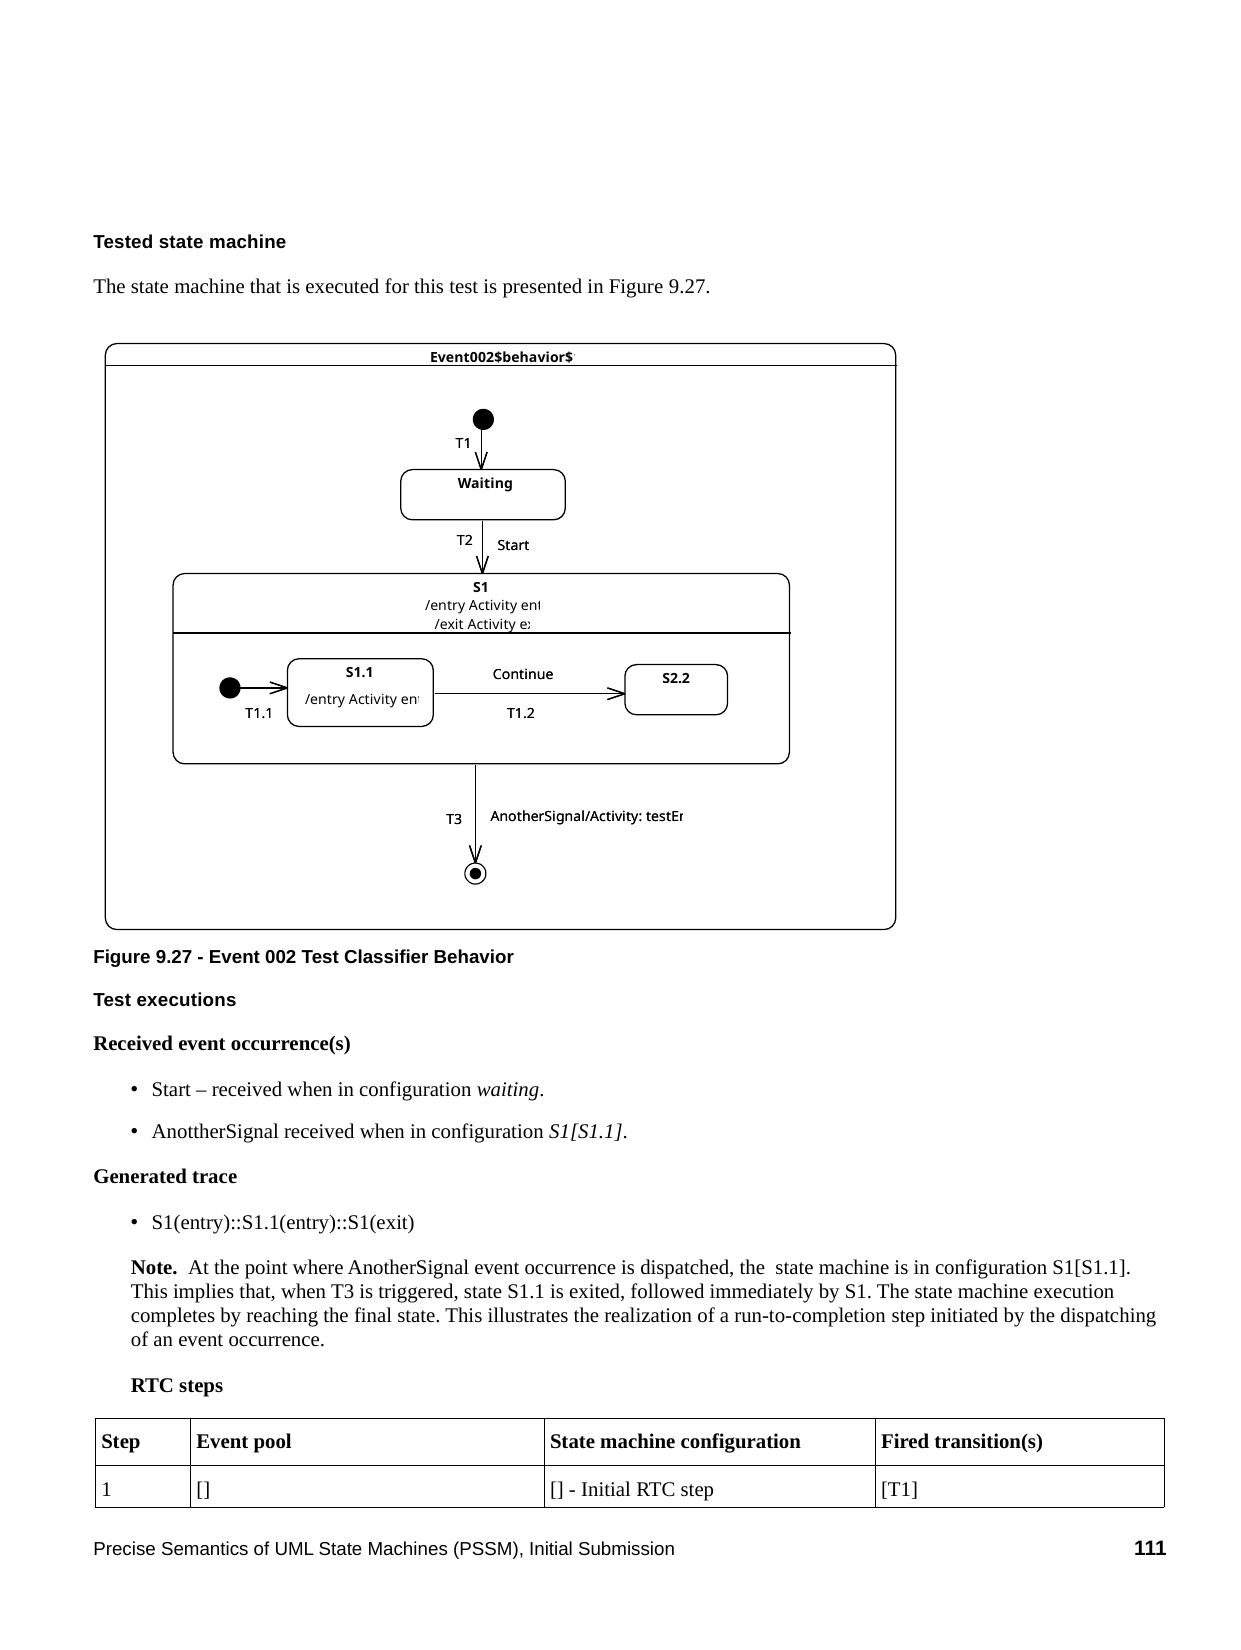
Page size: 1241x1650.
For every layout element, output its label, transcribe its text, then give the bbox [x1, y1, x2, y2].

list AnottherSignal received when in configuration S1[S1.1]. [131, 1118, 1164, 1143]
text RTC steps [131, 1372, 1164, 1397]
table_header State machine configuration [545, 1419, 875, 1465]
table_cell [] - Initial RTC step [545, 1466, 875, 1507]
list Start – received when in configuration waiting. [131, 1076, 1164, 1101]
table_cell 1 [96, 1466, 190, 1507]
text Figure 9.27 - Event 002 Test Classifier Behavior [93, 331, 909, 968]
subtitle Tested state machine [93, 231, 1164, 253]
table_cell [T1] [876, 1466, 1164, 1507]
table_cell [] [191, 1466, 544, 1507]
text Note. At the point where AnotherSignal event occurrence is dispatched, the state machine is in configuration S1[S1.1]. This implies that, when T3 is triggered, state S1.1 is exited, followed immediately by S1. The state machine execution completes by reaching the final state. This illustrates the realization of a run-to-completion step initiated by the dispatching of an event occurrence. [131, 1255, 1164, 1351]
text Generated trace [93, 1164, 1164, 1188]
text Received event occurrence(s) [93, 1031, 1164, 1055]
table_header Event pool [191, 1419, 544, 1465]
subtitle Test executions [93, 319, 1164, 1010]
list S1(entry)::S1.1(entry)::S1(exit) [131, 1209, 1164, 1234]
table_header Step [96, 1419, 190, 1465]
text The state machine that is executed for this test is presented in Figure 9.27. [93, 274, 1164, 298]
table_header Fired transition(s) [876, 1419, 1164, 1465]
